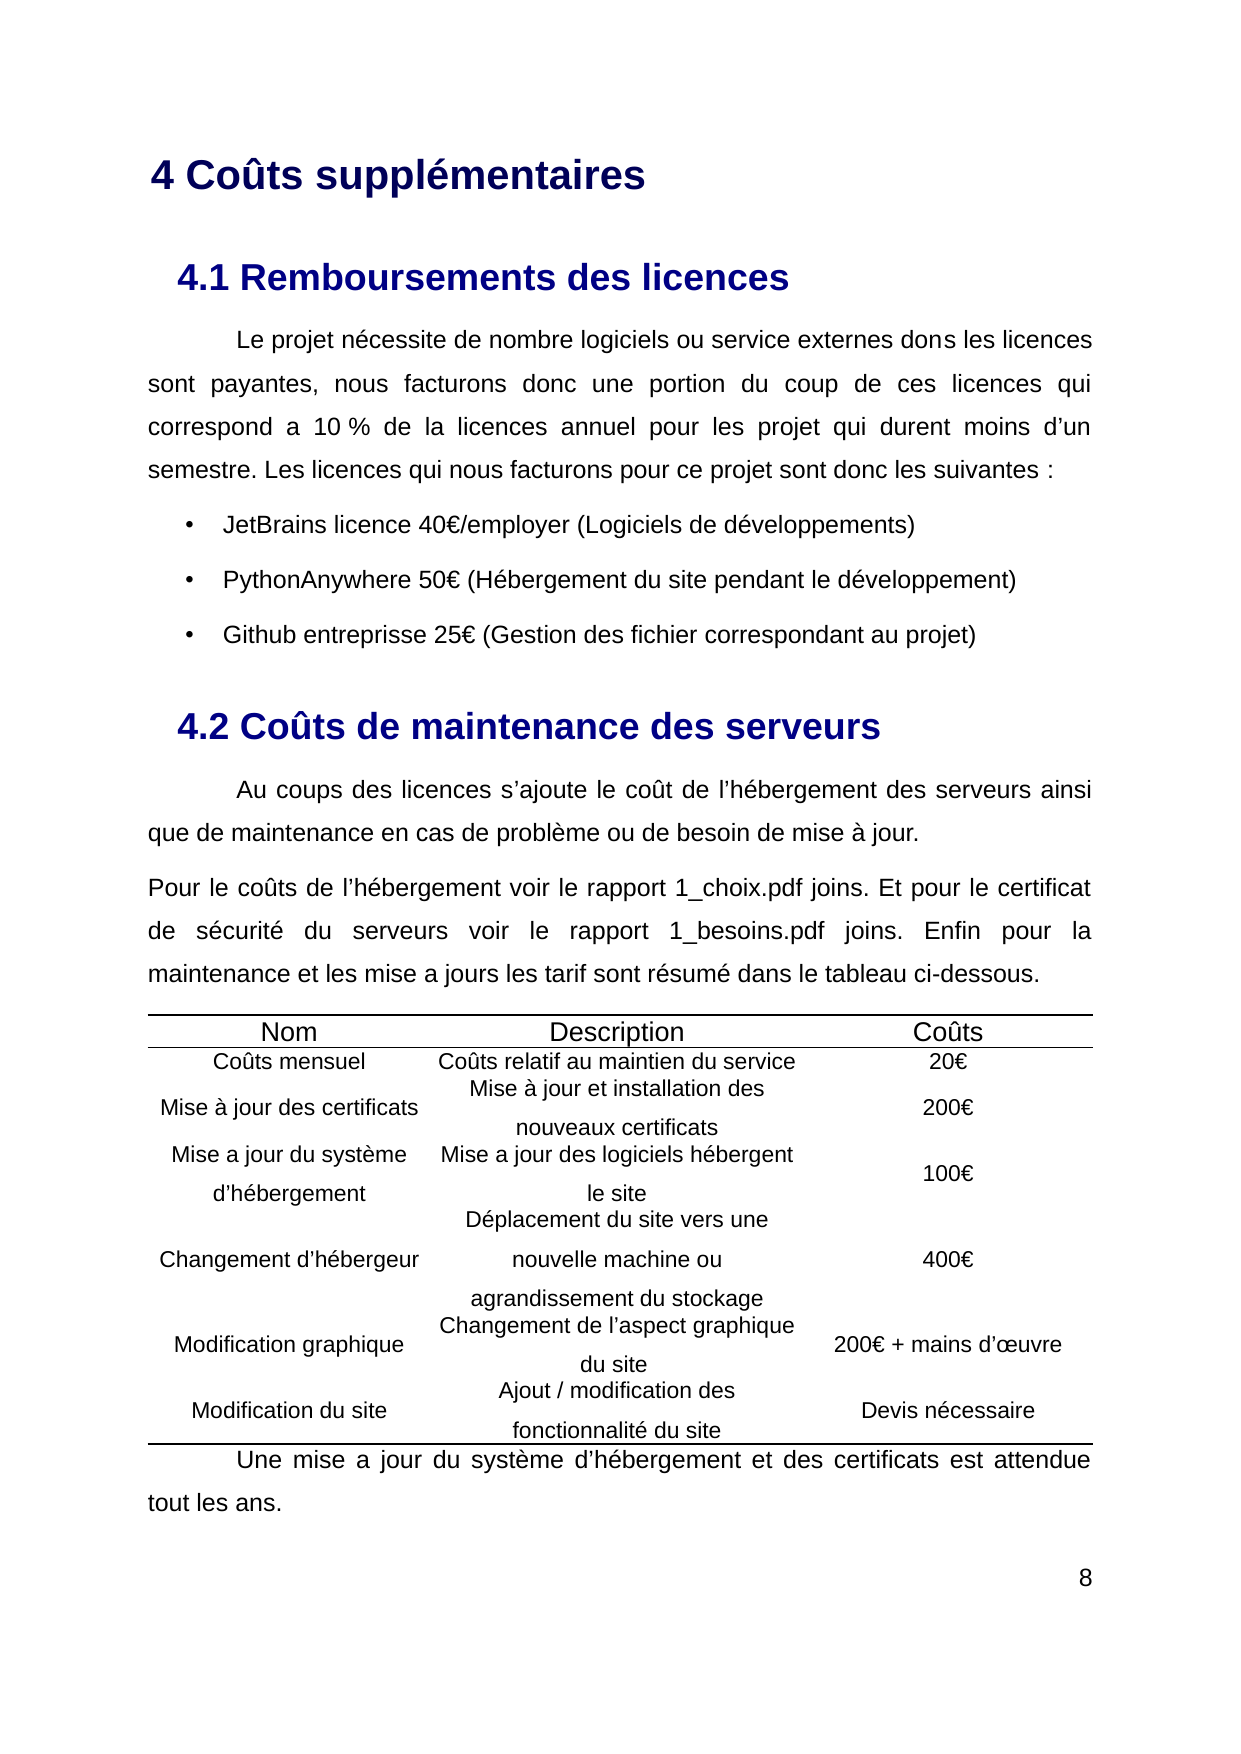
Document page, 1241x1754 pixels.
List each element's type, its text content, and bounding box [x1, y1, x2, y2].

table_cell 200€ + mains d’œuvre [803, 1312, 1093, 1377]
table_cell 200€ [803, 1075, 1093, 1141]
table_cell 20€ [803, 1048, 1093, 1075]
subtitle Coûts supplémentaires [148, 148, 1093, 201]
subtitle Coûts de maintenance des serveurs [148, 704, 1093, 747]
table_cell Ajout / modification des fonctionnalité du site [430, 1378, 803, 1443]
table_header Description [430, 1016, 803, 1047]
table_cell Devis nécessaire [803, 1378, 1093, 1443]
text Pour le coûts de l’hébergement voir le rapport 1_choix.pdf joins. Et pour le certificat de sécurité du serveurs voir le rapport 1_besoins.pdf joins. Enfin pour la maintenance et les mise a jours les tarif sont résumé dans le tableau ci-dessous. [148, 873, 1093, 988]
table_cell Mise a jour des logiciels hébergent le site [430, 1141, 803, 1206]
table_cell 400€ [803, 1206, 1093, 1312]
text Le projet nécessite de nombre logiciels ou service externes dons les licences sont payantes, nous facturons donc une portion du coup de ces licences qui correspond a 10 % de la licences annuel pour les projet qui durent moins d’un semestre. Les licences qui nous facturons pour ce projet sont donc les suivantes : [148, 325, 1093, 483]
table_cell Modification graphique [148, 1312, 430, 1377]
table_cell Coûts mensuel [148, 1048, 430, 1075]
table_cell 100€ [803, 1141, 1093, 1206]
table_cell Changement d’hébergeur [148, 1206, 430, 1312]
table_header Coûts [803, 1016, 1093, 1047]
subtitle Remboursements des licences [148, 255, 1093, 298]
text Une mise a jour du système d’hébergement et des certificats est attendue tout les ans. [148, 1445, 1093, 1517]
table_cell Déplacement du site vers une nouvelle machine ou agrandissement du stockage [430, 1206, 803, 1312]
list PythonAnywhere 50€ (Hébergement du site pendant le développement) [185, 565, 1093, 593]
table_cell Mise a jour du système d’hébergement [148, 1141, 430, 1206]
text Au coups des licences s’ajoute le coût de l’hébergement des serveurs ainsi que de maintenance en cas de problème ou de besoin de mise à jour. [148, 775, 1093, 847]
table_cell Changement de l’aspect graphique du site [430, 1312, 803, 1377]
table_cell Mise à jour et installation des nouveaux certificats [430, 1075, 803, 1141]
table_cell Mise à jour des certificats [148, 1075, 430, 1141]
table_cell Modification du site [148, 1378, 430, 1443]
table_cell Coûts relatif au maintien du service [430, 1048, 803, 1075]
list JetBrains licence 40€/employer (Logiciels de développements) [185, 510, 1093, 538]
table_header Nom [148, 1016, 430, 1047]
list Github entreprisse 25€ (Gestion des fichier correspondant au projet) [185, 620, 1093, 648]
